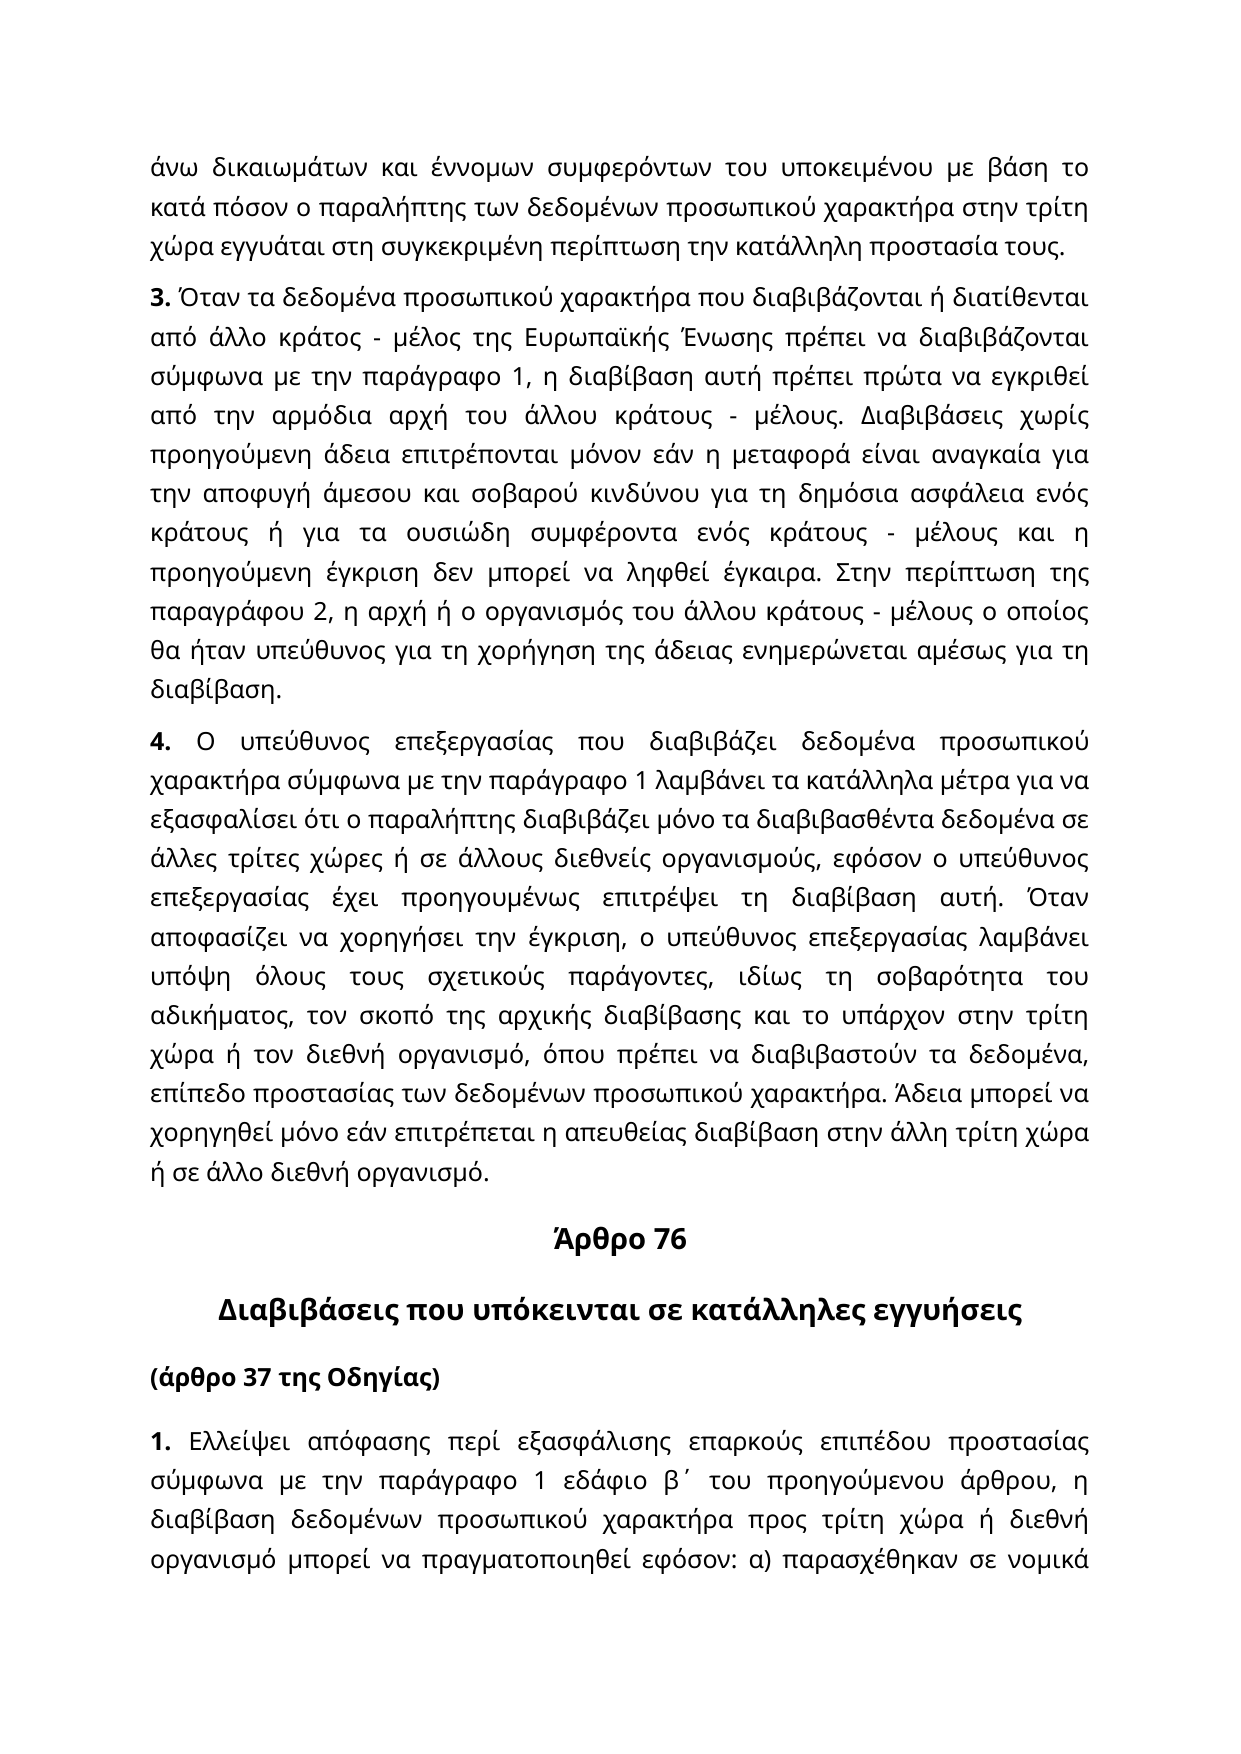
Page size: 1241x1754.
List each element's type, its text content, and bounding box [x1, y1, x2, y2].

text άνω δικαιωμάτων και έννομων συμφερόντων του υποκειμένου με βάση το κατά πόσον ο παραλήπτης των δεδομένων προσωπικού χαρακτήρα στην τρίτη χώρα εγγυάται στη συγκεκριμένη περίπτωση την κατάλληλη προστασία τους. [150, 150, 1090, 262]
text (άρθρο 37 της Οδηγίας) [150, 1359, 1090, 1394]
text 3. Όταν τα δεδομένα προσωπικού χαρακτήρα που διαβιβάζονται ή διατίθενται από άλλο κράτος - μέλος της Ευρωπαϊκής Ένωσης πρέπει να διαβιβάζονται σύμφωνα με την παράγραφο 1, η διαβίβαση αυτή πρέπει πρώτα να εγκριθεί από την αρμόδια αρχή του άλλου κράτους - μέλους. Διαβιβάσεις χωρίς προηγούμενη άδεια επιτρέπονται μόνον εάν η μεταφορά είναι αναγκαία για την αποφυγή άμεσου και σοβαρού κινδύνου για τη δημόσια ασφάλεια ενός κράτους ή για τα ουσιώδη συμφέροντα ενός κράτους - μέλους και η προηγούμενη έγκριση δεν μπορεί να ληφθεί έγκαιρα. Στην περίπτωση της παραγράφου 2, η αρχή ή ο οργανισμός του άλλου κράτους - μέλους ο οποίος θα ήταν υπεύθυνος για τη χορήγηση της άδειας ενημερώνεται αμέσως για τη διαβίβαση. [150, 280, 1090, 706]
text 4. Ο υπεύθυνος επεξεργασίας που διαβιβάζει δεδομένα προσωπικού χαρακτήρα σύμφωνα με την παράγραφο 1 λαμβάνει τα κατάλληλα μέτρα για να εξασφαλίσει ότι ο παραλήπτης διαβιβάζει μόνο τα διαβιβασθέντα δεδομένα σε άλλες τρίτες χώρες ή σε άλλους διεθνείς οργανισμούς, εφόσον ο υπεύθυνος επεξεργασίας έχει προηγουμένως επιτρέψει τη διαβίβαση αυτή. Όταν αποφασίζει να χορηγήσει την έγκριση, ο υπεύθυνος επεξεργασίας λαμβάνει υπόψη όλους τους σχετικούς παράγοντες, ιδίως τη σοβαρότητα του αδικήματος, τον σκοπό της αρχικής διαβίβασης και το υπάρχον στην τρίτη χώρα ή τον διεθνή οργανισμό, όπου πρέπει να διαβιβαστούν τα δεδομένα, επίπεδο προστασίας των δεδομένων προσωπικού χαρακτήρα. Άδεια μπορεί να χορηγηθεί μόνο εάν επιτρέπεται η απευθείας διαβίβαση στην άλλη τρίτη χώρα ή σε άλλο διεθνή οργανισμό. [150, 723, 1090, 1188]
subtitle Άρθρο 76 [150, 1218, 1090, 1258]
text 1. Ελλείψει απόφασης περί εξασφάλισης επαρκούς επιπέδου προστασίας σύμφωνα με την παράγραφο 1 εδάφιο β΄ του προηγούμενου άρθρου, η διαβίβαση δεδομένων προσωπικού χαρακτήρα προς τρίτη χώρα ή διεθνή οργανισμό μπορεί να πραγματοποιηθεί εφόσον: α) παρασχέθηκαν σε νομικά [150, 1424, 1090, 1575]
subtitle Διαβιβάσεις που υπόκεινται σε κατάλληλες εγγυήσεις [150, 1289, 1090, 1329]
